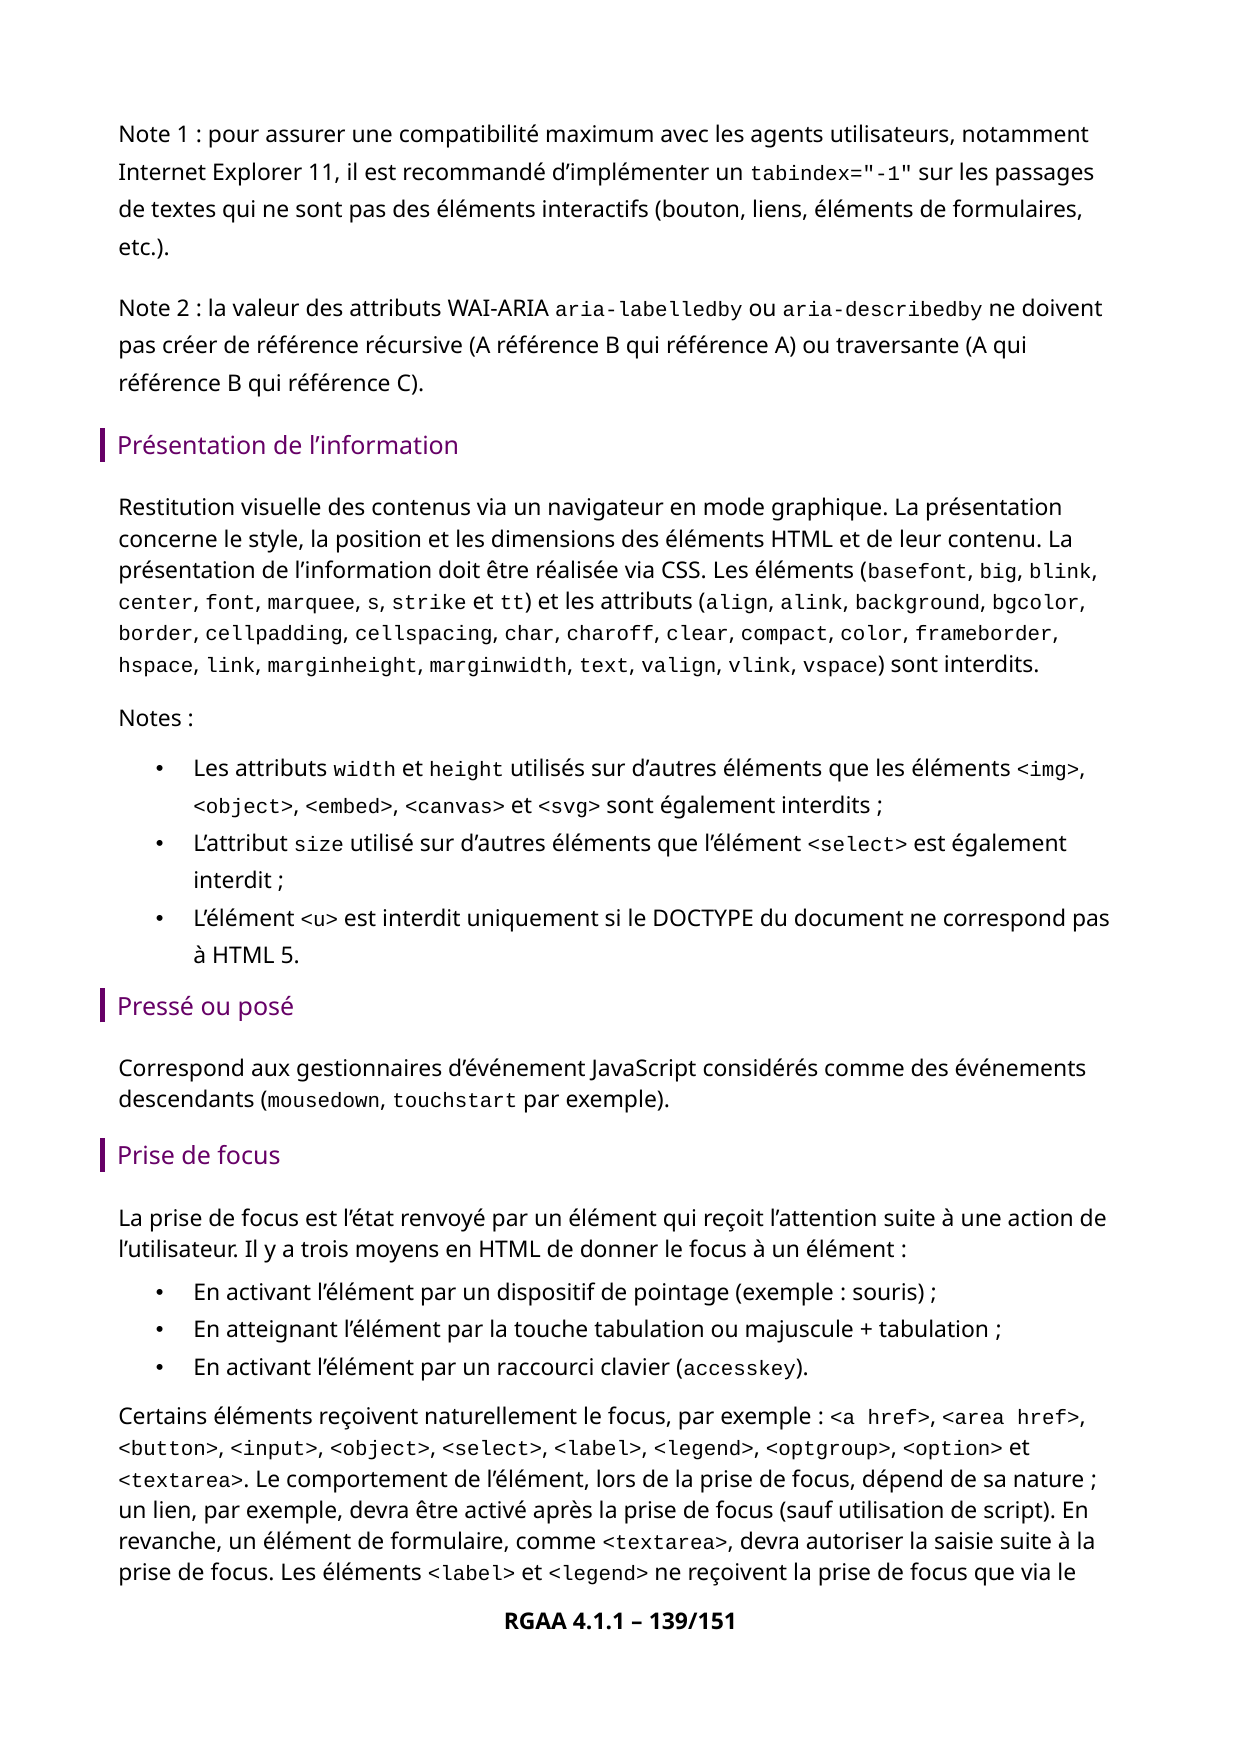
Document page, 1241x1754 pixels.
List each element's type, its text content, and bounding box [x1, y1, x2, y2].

text La prise de focus est l’état renvoyé par un élément qui reçoit l’attention suite à une action de l’utilisateur. Il y a trois moyens en HTML de donner le focus à un élément : [118, 1201, 1122, 1264]
subtitle Prise de focus [105, 1138, 1122, 1172]
text Certains éléments reçoivent naturellement le focus, par exemple : <a href>, <area href>, <button>, <input>, <object>, <select>, <label>, <legend>, <optgroup>, <option> et <textarea>. Le comportement de l’élément, lors de la prise de focus, dépend de sa nature ; un lien, par exemple, devra être activé après la prise de focus (sauf utilisation de script). En revanche, un élément de formulaire, comme <textarea>, devra autoriser la saisie suite à la prise de focus. Les éléments <label> et <legend> ne reçoivent la prise de focus que via le [118, 1400, 1122, 1587]
list Les attributs width et height utilisés sur d’autres éléments que les éléments <img>, <object>, <embed>, <canvas> et <svg> sont également interdits ; [156, 752, 1122, 820]
text Restitution visuelle des contenus via un navigateur en mode graphique. La présentation concerne le style, la position et les dimensions des éléments HTML et de leur contenu. La présentation de l’information doit être réalisée via CSS. Les éléments (basefont, big, blink, center, font, marquee, s, strike et tt) et les attributs (align, alink, background, bgcolor, border, cellpadding, cellspacing, char, charoff, clear, compact, color, frameborder, hspace, link, marginheight, marginwidth, text, valign, vlink, vspace) sont interdits. [118, 491, 1122, 679]
text Note 1 : pour assurer une compatibilité maximum avec les agents utilisateurs, notamment Internet Explorer 11, il est recommandé d’implémenter un tabindex="-1" sur les passages de textes qui ne sont pas des éléments interactifs (bouton, liens, éléments de formulaires, etc.). [118, 118, 1122, 262]
subtitle Pressé ou posé [105, 988, 1122, 1022]
list En activant l’élément par un raccourci clavier (accesskey). [156, 1351, 1122, 1382]
list L’attribut size utilisé sur d’autres éléments que l’élément <select> est également interdit ; [156, 827, 1122, 895]
list En activant l’élément par un dispositif de pointage (exemple : souris) ; [156, 1276, 1122, 1307]
list L’élément <u> est interdit uniquement si le DOCTYPE du document ne correspond pas à HTML 5. [156, 902, 1122, 970]
subtitle Présentation de l’information [105, 428, 1122, 462]
text Note 2 : la valeur des attributs WAI-ARIA aria-labelledby ou aria-describedby ne doivent pas créer de référence récursive (A référence B qui référence A) ou traversante (A qui référence B qui référence C). [118, 292, 1122, 398]
text Correspond aux gestionnaires d’événement JavaScript considérés comme des événements descendants (mousedown, touchstart par exemple). [118, 1052, 1122, 1114]
text Notes : [118, 702, 1122, 733]
list En atteignant l’élément par la touche tabulation ou majuscule + tabulation ; [156, 1313, 1122, 1344]
